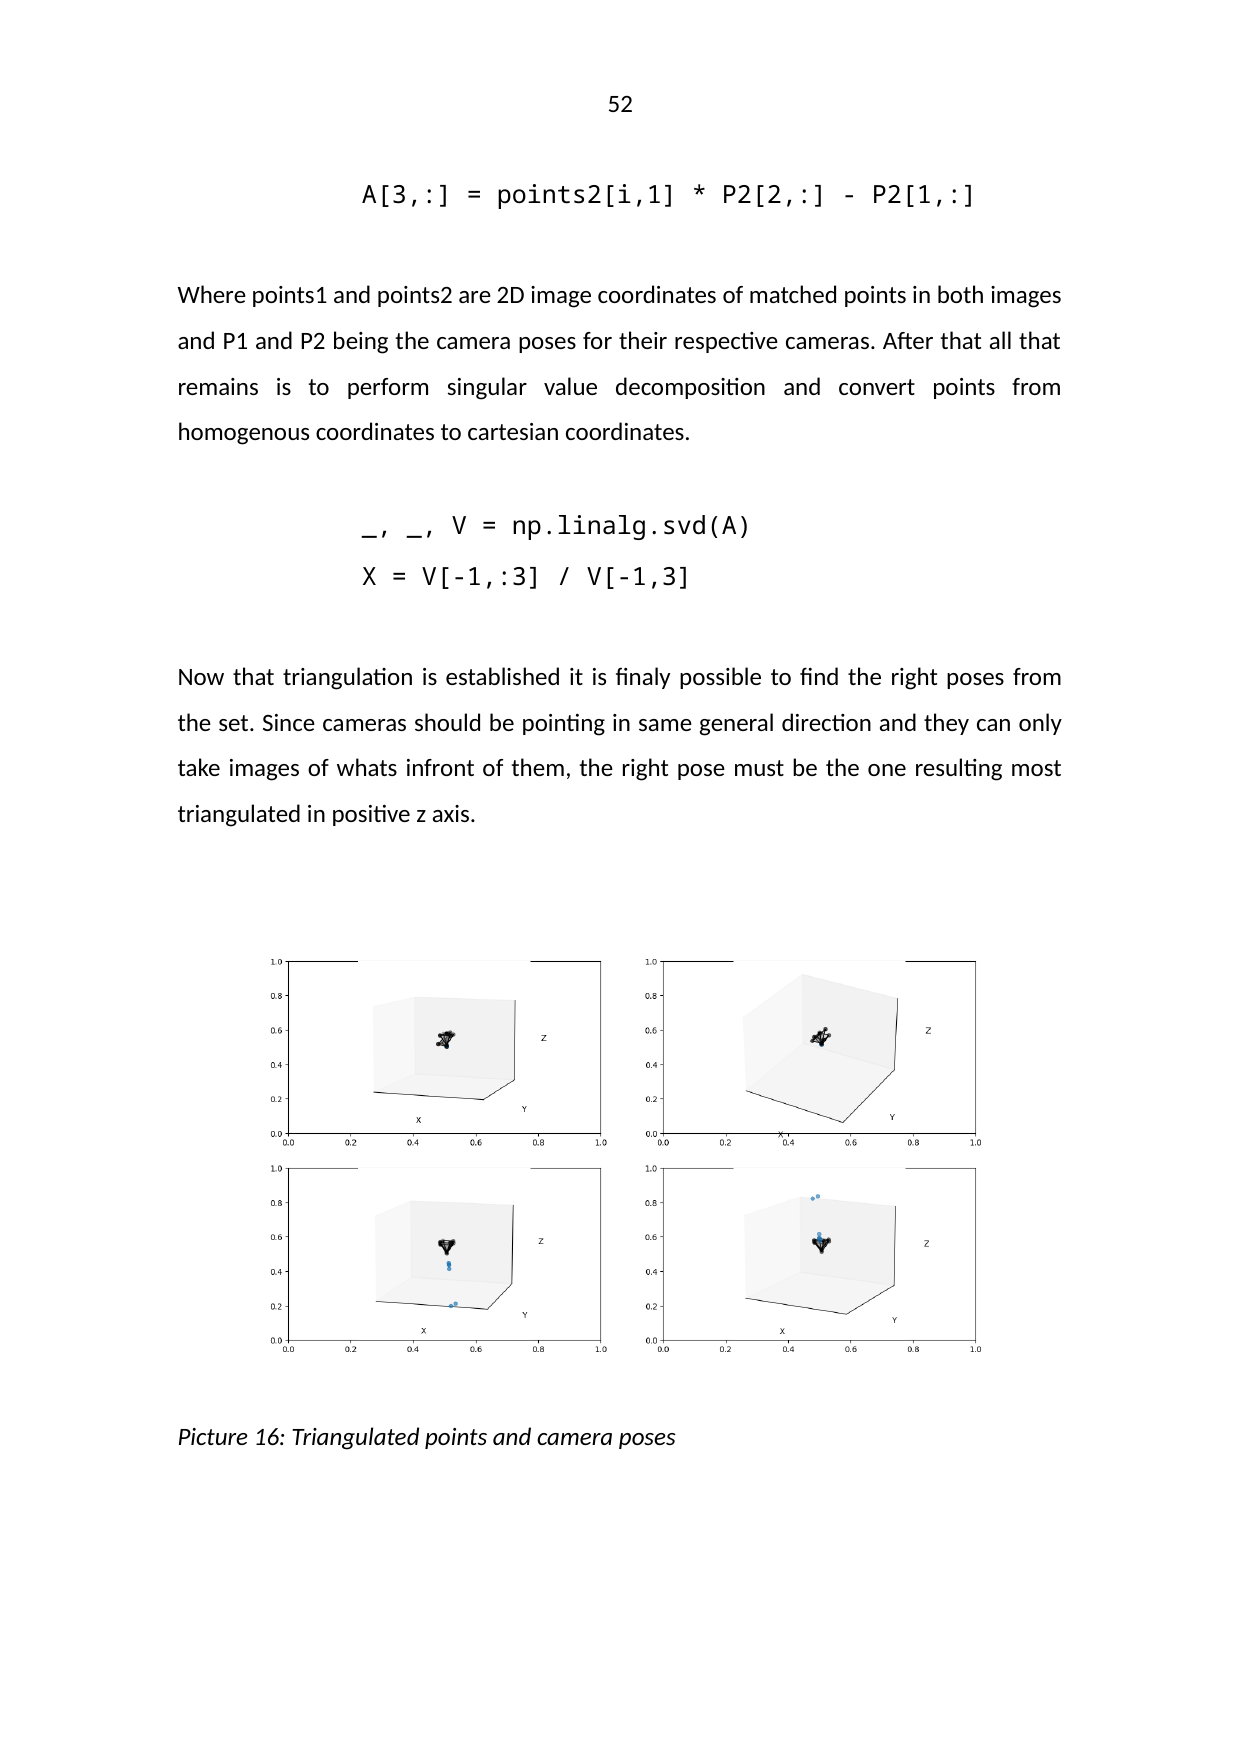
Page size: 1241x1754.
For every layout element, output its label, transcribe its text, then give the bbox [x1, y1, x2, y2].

picture [177, 902, 1063, 1394]
text Now that triangulation is established it is finaly possible to find the right poses from the set. Since cameras should be pointing in same general direction and they can only take images of whats infront of them, the right pose must be the one resulting most triangulated in positive z axis. [177, 661, 1063, 829]
text _, _, V = np.linalg.svd(A) [177, 508, 1063, 542]
text Where points1 and points2 are 2D image coordinates of matched points in both images and P1 and P2 being the camera poses for their respective cameras. After that all that remains is to perform singular value decomposition and convert points from homogenous coordinates to cartesian coordinates. [177, 279, 1063, 447]
text A[3,:] = points2[i,1] * P2[2,:] - P2[1,:] [177, 177, 1063, 211]
text X = V[-1,:3] / V[-1,3] [177, 559, 1063, 593]
text Picture 16: Triangulated points and camera poses [177, 1394, 1063, 1452]
